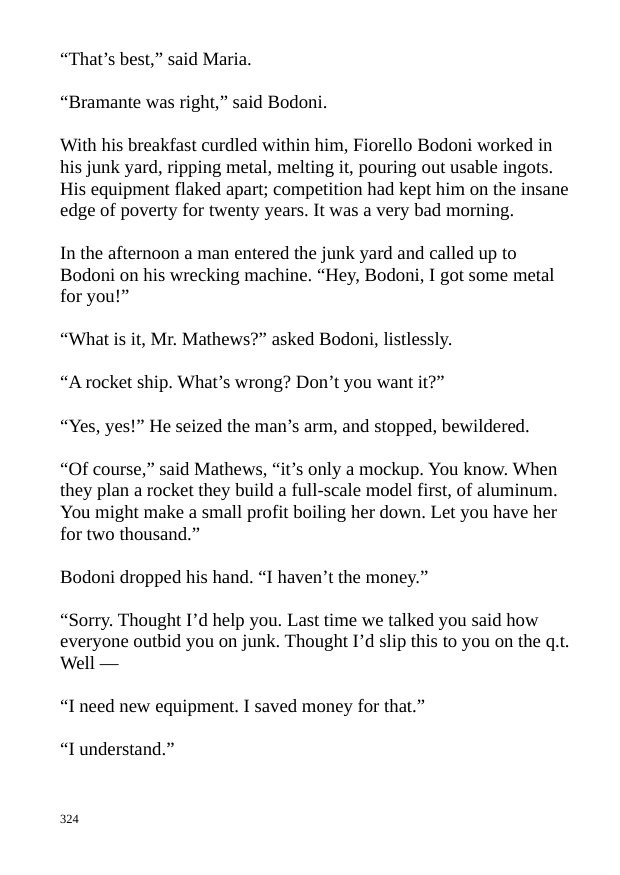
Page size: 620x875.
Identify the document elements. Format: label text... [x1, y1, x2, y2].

text “That’s best,” said Maria. “Bramante was right,” said Bodoni. With his breakfast curdled within him, Fiorello Bodoni worked in his junk yard, ripping metal, melting it, pouring out usable ingots. His equipment flaked apart; competition had kept him on the insane edge of poverty for twenty years. It was a very bad morning. In the afternoon a man entered the junk yard and called up to Bodoni on his wrecking machine. “Hey, Bodoni, I got some metal for you!” “What is it, Mr. Mathews?” asked Bodoni, listlessly. “A rocket ship. What’s wrong? Don’t you want it?” “Yes, yes!” He seized the man’s arm, and stopped, bewildered. “Of course,” said Mathews, “it’s only a mockup. You know. When they plan a rocket they build a full-scale model first, of aluminum. You might make a small profit boiling her down. Let you have her for two thousand.” Bodoni dropped his hand. “I haven’t the money.” “Sorry. Thought I’d help you. Last time we talked you said how everyone outbid you on junk. Thought I’d slip this to you on the q.t. Well — “I need new equipment. I saved money for that.” “I understand.” [60, 48, 571, 781]
